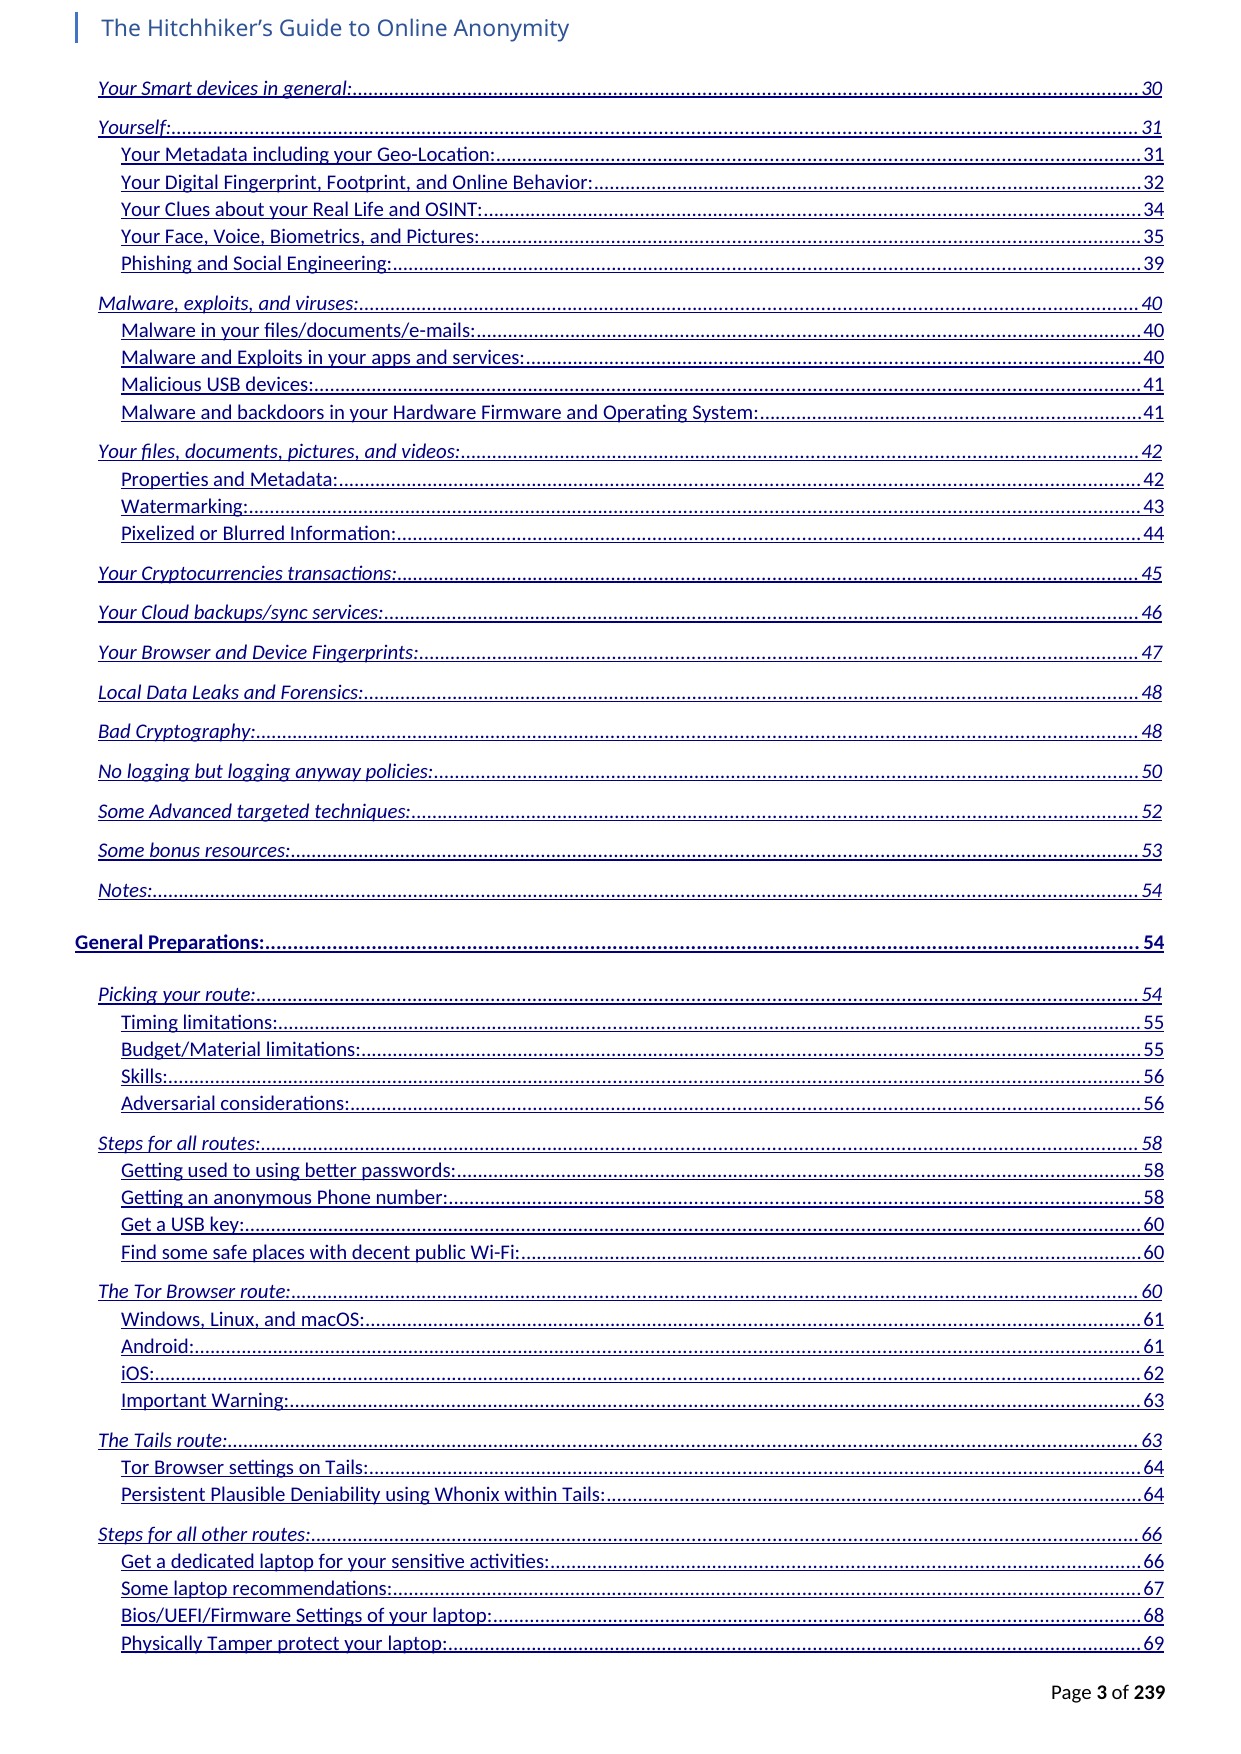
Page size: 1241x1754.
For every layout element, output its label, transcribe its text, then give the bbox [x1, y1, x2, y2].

text Skills: 56 [121, 1063, 1165, 1089]
text Your Metadata including your Geo-Location: 31 [121, 142, 1165, 167]
text Budget/Material limitations: 55 [121, 1036, 1165, 1061]
text Your Face, Voice, Biometrics, and Pictures: 35 [121, 223, 1165, 249]
text Some bonus resources: 53 [98, 838, 1165, 863]
text Bad Cryptography: 48 [98, 718, 1165, 744]
text The Tails route: 63 [98, 1427, 1165, 1452]
text Your Clues about your Real Life and OSINT: 34 [121, 196, 1165, 221]
text Tor Browser settings on Tails: 64 [121, 1454, 1165, 1479]
text Your Smart devices in general: 30 [98, 75, 1165, 100]
text Watermarking: 43 [121, 493, 1165, 518]
text Find some safe places with decent public Wi-Fi: 60 [121, 1239, 1165, 1264]
text Bios/UEFI/Firmware Settings of your laptop: 68 [121, 1603, 1165, 1628]
text Malware and backdoors in your Hardware Firmware and Operating System: 41 [121, 399, 1165, 424]
text Getting used to using better passwords: 58 [121, 1157, 1165, 1183]
text Your files, documents, pictures, and videos: 42 [98, 438, 1165, 464]
text Physically Tamper protect your laptop: 69 [121, 1630, 1165, 1655]
text Steps for all other routes: 66 [98, 1521, 1165, 1546]
text Pixelized or Blurred Information: 44 [121, 520, 1165, 546]
text Get a dedicated laptop for your sensitive activities: 66 [121, 1548, 1165, 1574]
text Some laptop recommendations: 67 [121, 1575, 1165, 1601]
text Malware, exploits, and viruses: 40 [98, 290, 1165, 316]
text Windows, Linux, and macOS: 61 [121, 1306, 1165, 1331]
text Properties and Metadata: 42 [121, 466, 1165, 491]
text Your Digital Fingerprint, Footprint, and Online Behavior: 32 [121, 169, 1165, 194]
text Malware and Exploits in your apps and services: 40 [121, 344, 1165, 370]
text Getting an anonymous Phone number: 58 [121, 1184, 1165, 1210]
text Phishing and Social Engineering: 39 [121, 250, 1165, 276]
text Your Browser and Device Fingerprints: 47 [98, 639, 1165, 664]
text Malware in your files/documents/e-mails: 40 [121, 317, 1165, 343]
text Get a USB key: 60 [121, 1212, 1165, 1237]
text Steps for all routes: 58 [98, 1130, 1165, 1156]
text Some Advanced targeted techniques: 52 [98, 798, 1165, 823]
text General Preparations: 54 [75, 929, 1165, 955]
text Your Cryptocurrencies transactions: 45 [98, 560, 1165, 585]
text Adversarial considerations: 56 [121, 1090, 1165, 1116]
text Android: 61 [121, 1333, 1165, 1358]
text Yourself: 31 [98, 114, 1165, 140]
text iOS: 62 [121, 1360, 1165, 1386]
text Picking your route: 54 [98, 982, 1165, 1007]
text Persistent Plausible Deniability using Whonix within Tails: 64 [121, 1481, 1165, 1507]
text Malicious USB devices: 41 [121, 372, 1165, 397]
text The Tor Browser route: 60 [98, 1278, 1165, 1304]
text Notes: 54 [98, 877, 1165, 903]
text Your Cloud backups/sync services: 46 [98, 599, 1165, 625]
text Important Warning: 63 [121, 1387, 1165, 1413]
text Local Data Leaks and Forensics: 48 [98, 679, 1165, 704]
text Timing limitations: 55 [121, 1009, 1165, 1034]
text No logging but logging anyway policies: 50 [98, 758, 1165, 784]
